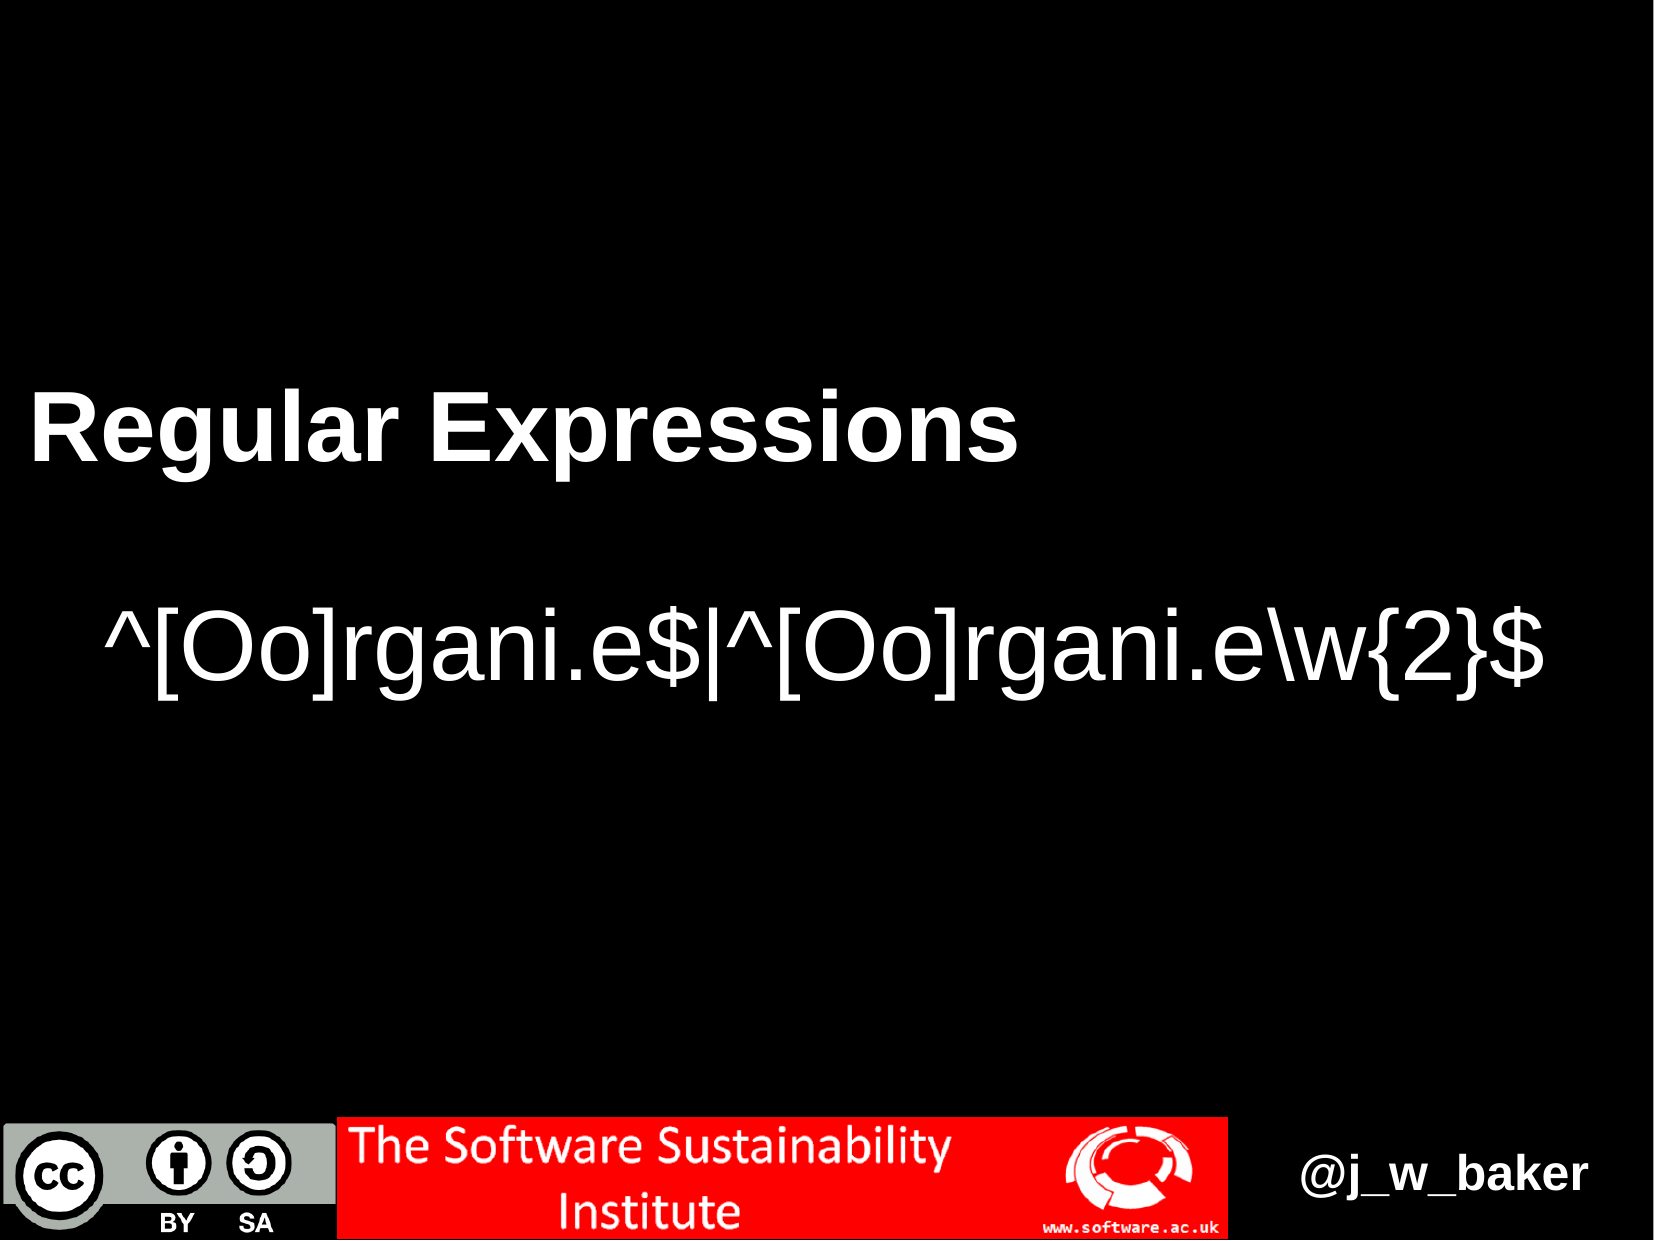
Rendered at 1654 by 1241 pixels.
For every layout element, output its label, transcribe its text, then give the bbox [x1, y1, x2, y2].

text_box Regular Expressions ^[Oo]rgani.e$|^[Oo]rgani.e\w{2}$ [28, 370, 1623, 702]
text_box @j_w_baker [1266, 1085, 1622, 1241]
picture [0, 1117, 1228, 1239]
